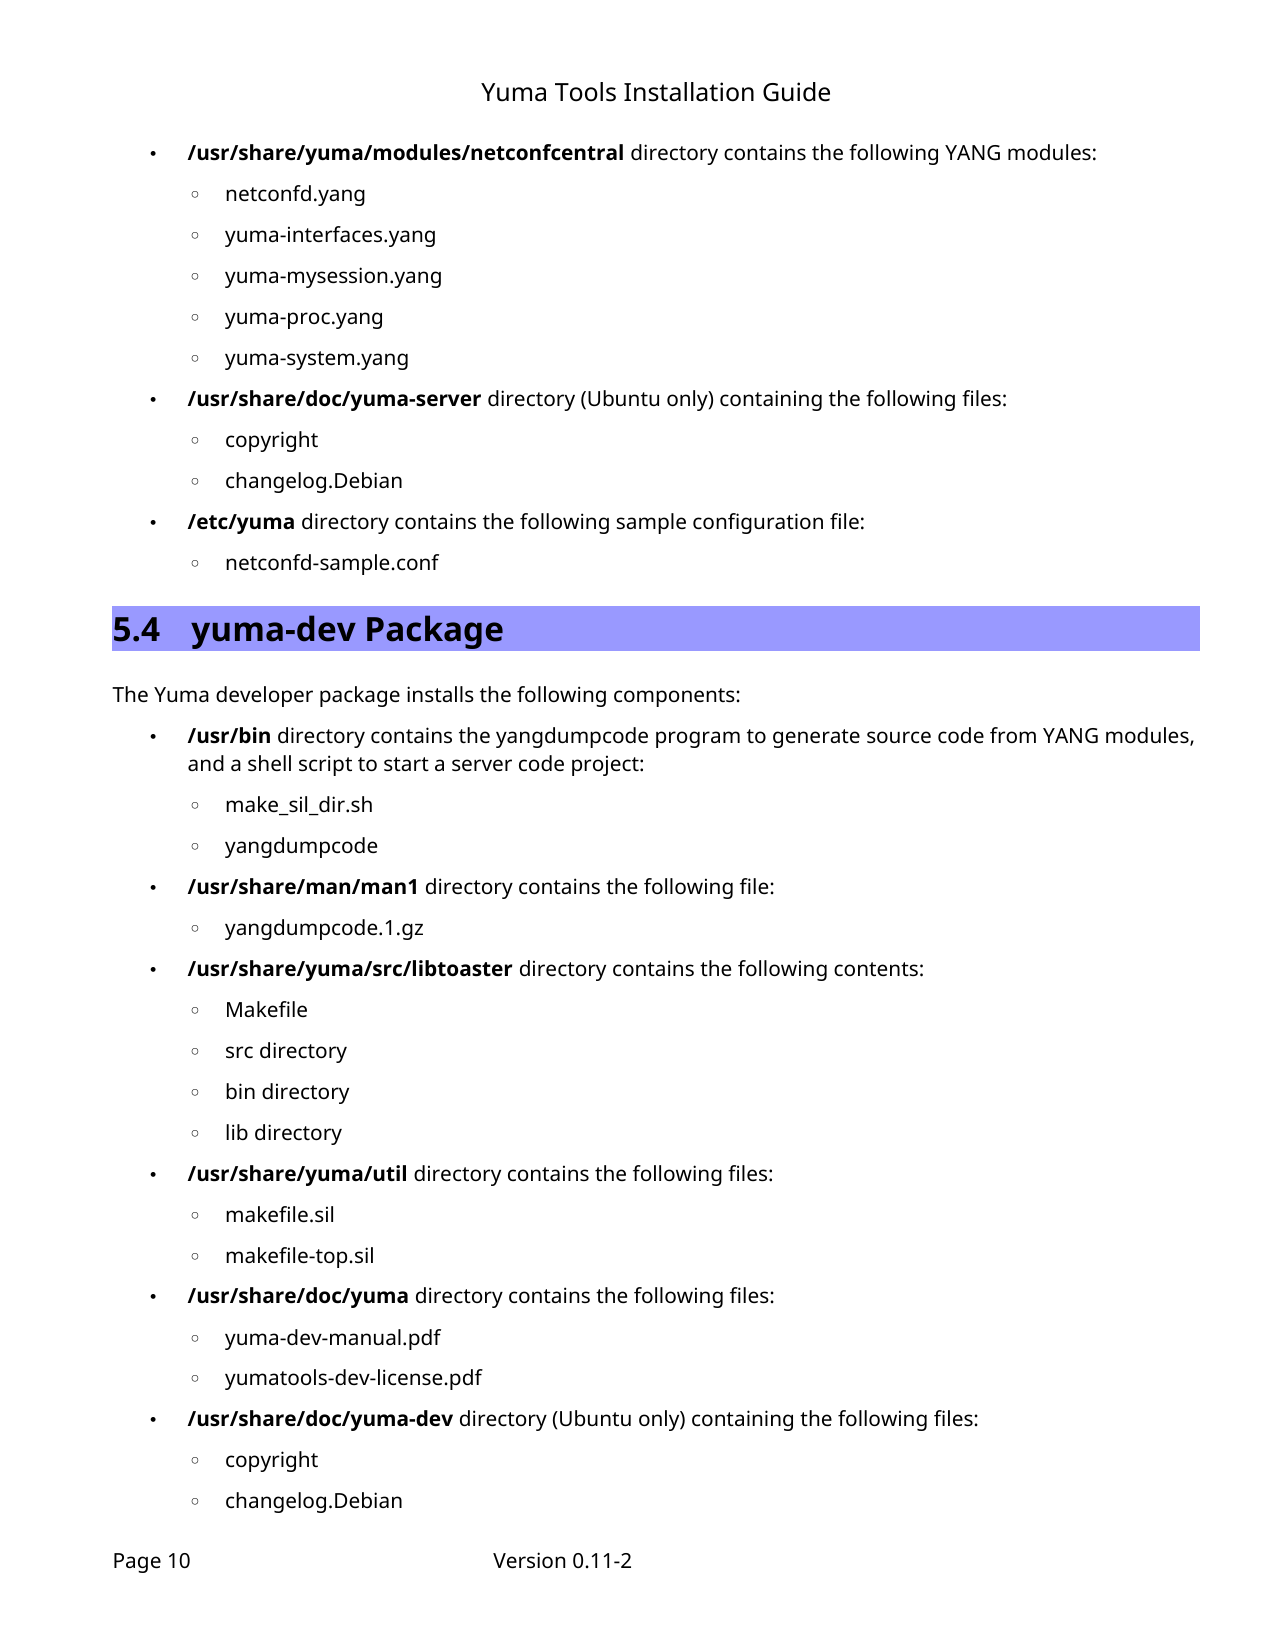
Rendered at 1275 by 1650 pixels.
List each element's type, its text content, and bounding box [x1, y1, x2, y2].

list yuma-system.yang [187, 343, 1200, 372]
list /usr/share/doc/yuma-dev directory (Ubuntu only) containing the following files: [150, 1404, 1200, 1433]
list yuma-dev-manual.pdf [187, 1323, 1200, 1351]
list bin directory [187, 1077, 1200, 1105]
list /usr/share/man/man1 directory contains the following file: [150, 872, 1200, 901]
list /etc/yuma directory contains the following sample configuration file: [150, 507, 1200, 535]
list copyright [187, 425, 1200, 453]
list /usr/share/yuma/modules/netconfcentral directory contains the following YANG modules: [150, 138, 1200, 167]
list netconfd-sample.conf [187, 548, 1200, 576]
list yangdumpcode [187, 831, 1200, 860]
list /usr/share/yuma/util directory contains the following files: [150, 1159, 1200, 1187]
list makefile-top.sil [187, 1241, 1200, 1269]
list /usr/bin directory contains the yangdumpcode program to generate source code from YANG modules, and a shell script to start a server code project: [150, 721, 1200, 778]
list /usr/share/yuma/src/libtoaster directory contains the following contents: [150, 954, 1200, 983]
list /usr/share/doc/yuma directory contains the following files: [150, 1282, 1200, 1310]
list make_sil_dir.sh [187, 790, 1200, 819]
text The Yuma developer package installs the following components: [112, 680, 1200, 708]
list yuma-proc.yang [187, 302, 1200, 331]
list makefile.sil [187, 1200, 1200, 1228]
list yangdumpcode.1.gz [187, 913, 1200, 942]
subtitle yuma-dev Package [112, 606, 1200, 651]
list yuma-interfaces.yang [187, 220, 1200, 249]
list copyright [187, 1445, 1200, 1474]
list yuma-mysession.yang [187, 261, 1200, 290]
list Makefile [187, 995, 1200, 1023]
list changelog.Debian [187, 1486, 1200, 1515]
list src directory [187, 1036, 1200, 1064]
list yumatools-dev-license.pdf [187, 1363, 1200, 1392]
list changelog.Debian [187, 466, 1200, 494]
list lib directory [187, 1118, 1200, 1146]
list /usr/share/doc/yuma-server directory (Ubuntu only) containing the following files: [150, 384, 1200, 413]
list netconfd.yang [187, 179, 1200, 208]
